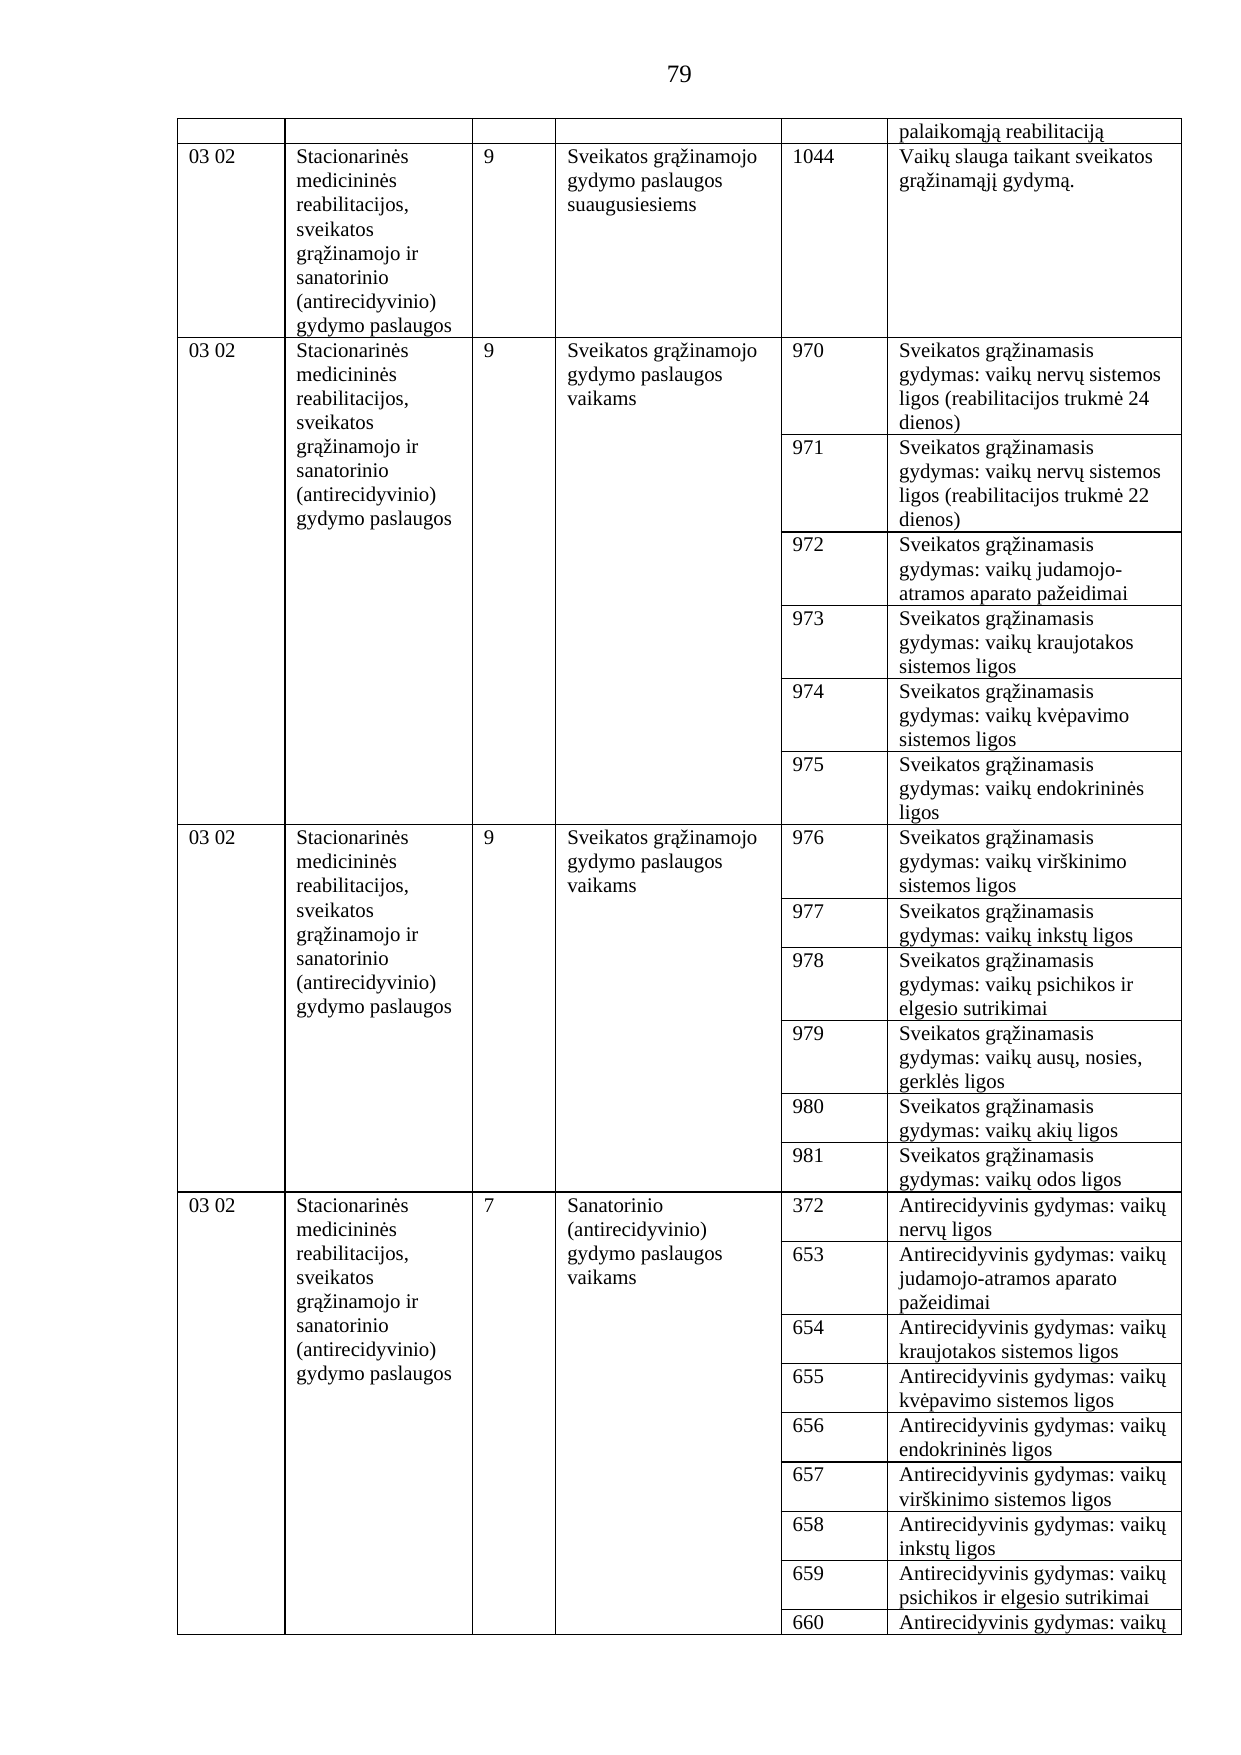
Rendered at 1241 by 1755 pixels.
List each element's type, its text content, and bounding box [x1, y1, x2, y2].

table_cell Sveikatos grąžinamasis gydymas: vaikų nervų sistemos ligos (reabilitacijos trukmė 22 dienos) [888, 435, 1181, 531]
table_cell Sveikatos grąžinamojo gydymo paslaugos vaikams [556, 825, 781, 1191]
table_cell Antirecidyvinis gydymas: vaikų [888, 1610, 1181, 1634]
table_cell Antirecidyvinis gydymas: vaikų virškinimo sistemos ligos [888, 1463, 1181, 1511]
table_cell Sanatorinio (antirecidyvinio) gydymo paslaugos vaikams [556, 1193, 781, 1634]
table_cell Stacionarinės medicininės reabilitacijos, sveikatos grąžinamojo ir sanatorinio (antirecidyvinio) gydymo paslaugos [286, 1193, 472, 1634]
table_cell 03 02 [178, 338, 284, 824]
table_cell 979 [782, 1021, 887, 1093]
table_cell 9 [473, 825, 555, 1191]
table_cell Sveikatos grąžinamasis gydymas: vaikų nervų sistemos ligos (reabilitacijos trukmė 24 dienos) [888, 338, 1181, 434]
table_cell Sveikatos grąžinamasis gydymas: vaikų odos ligos [888, 1143, 1181, 1191]
table_cell 7 [473, 1193, 555, 1634]
table_cell 1044 [782, 144, 887, 337]
table_cell Antirecidyvinis gydymas: vaikų endokrininės ligos [888, 1413, 1181, 1461]
table_cell 655 [782, 1364, 887, 1412]
table_cell 981 [782, 1143, 887, 1191]
table_cell 658 [782, 1512, 887, 1560]
table_cell [286, 119, 472, 143]
table_cell 656 [782, 1413, 887, 1461]
table_cell [473, 119, 555, 143]
table_cell Sveikatos grąžinamasis gydymas: vaikų virškinimo sistemos ligos [888, 825, 1181, 897]
table_cell Sveikatos grąžinamasis gydymas: vaikų kraujotakos sistemos ligos [888, 606, 1181, 678]
table_cell Antirecidyvinis gydymas: vaikų kvėpavimo sistemos ligos [888, 1364, 1181, 1412]
table_cell 660 [782, 1610, 887, 1634]
table_cell Sveikatos grąžinamasis gydymas: vaikų kvėpavimo sistemos ligos [888, 679, 1181, 751]
table_cell 977 [782, 899, 887, 947]
table_cell Antirecidyvinis gydymas: vaikų inkstų ligos [888, 1512, 1181, 1560]
table_cell Stacionarinės medicininės reabilitacijos, sveikatos grąžinamojo ir sanatorinio (antirecidyvinio) gydymo paslaugos [286, 338, 472, 824]
table_cell 975 [782, 752, 887, 824]
table_cell 978 [782, 948, 887, 1020]
table_cell Antirecidyvinis gydymas: vaikų judamojo-atramos aparato pažeidimai [888, 1242, 1181, 1314]
table_cell 659 [782, 1561, 887, 1609]
table_cell 976 [782, 825, 887, 897]
table_cell Vaikų slauga taikant sveikatos grąžinamąjį gydymą. [888, 144, 1181, 337]
table_cell 970 [782, 338, 887, 434]
table_cell [556, 119, 781, 143]
table_cell Antirecidyvinis gydymas: vaikų kraujotakos sistemos ligos [888, 1315, 1181, 1363]
table_cell 654 [782, 1315, 887, 1363]
table_cell 9 [473, 144, 555, 337]
table_cell Sveikatos grąžinamasis gydymas: vaikų psichikos ir elgesio sutrikimai [888, 948, 1181, 1020]
table_cell Sveikatos grąžinamasis gydymas: vaikų inkstų ligos [888, 899, 1181, 947]
table_cell Sveikatos grąžinamasis gydymas: vaikų ausų, nosies, gerklės ligos [888, 1021, 1181, 1093]
table_cell Antirecidyvinis gydymas: vaikų psichikos ir elgesio sutrikimai [888, 1561, 1181, 1609]
table_cell 9 [473, 338, 555, 824]
table_cell Stacionarinės medicininės reabilitacijos, sveikatos grąžinamojo ir sanatorinio (antirecidyvinio) gydymo paslaugos [286, 825, 472, 1191]
table_cell 657 [782, 1463, 887, 1511]
table_cell palaikomąją reabilitaciją [888, 119, 1181, 143]
table_cell 973 [782, 606, 887, 678]
table_cell Sveikatos grąžinamasis gydymas: vaikų endokrininės ligos [888, 752, 1181, 824]
table_cell 971 [782, 435, 887, 531]
table_cell Antirecidyvinis gydymas: vaikų nervų ligos [888, 1193, 1181, 1241]
table_cell 03 02 [178, 1193, 284, 1634]
table_cell Sveikatos grąžinamasis gydymas: vaikų akių ligos [888, 1094, 1181, 1142]
table_cell [782, 119, 887, 143]
table_cell 980 [782, 1094, 887, 1142]
table_cell Sveikatos grąžinamojo gydymo paslaugos suaugusiesiems [556, 144, 781, 337]
table_cell 372 [782, 1193, 887, 1241]
table_cell [178, 119, 284, 143]
table_cell 972 [782, 533, 887, 604]
table_cell 03 02 [178, 144, 284, 337]
table_cell Sveikatos grąžinamasis gydymas: vaikų judamojo-atramos aparato pažeidimai [888, 533, 1181, 604]
table_cell Stacionarinės medicininės reabilitacijos, sveikatos grąžinamojo ir sanatorinio (antirecidyvinio) gydymo paslaugos [286, 144, 472, 337]
table_cell Sveikatos grąžinamojo gydymo paslaugos vaikams [556, 338, 781, 824]
table_cell 974 [782, 679, 887, 751]
table_cell 653 [782, 1242, 887, 1314]
table_cell 03 02 [178, 825, 284, 1191]
